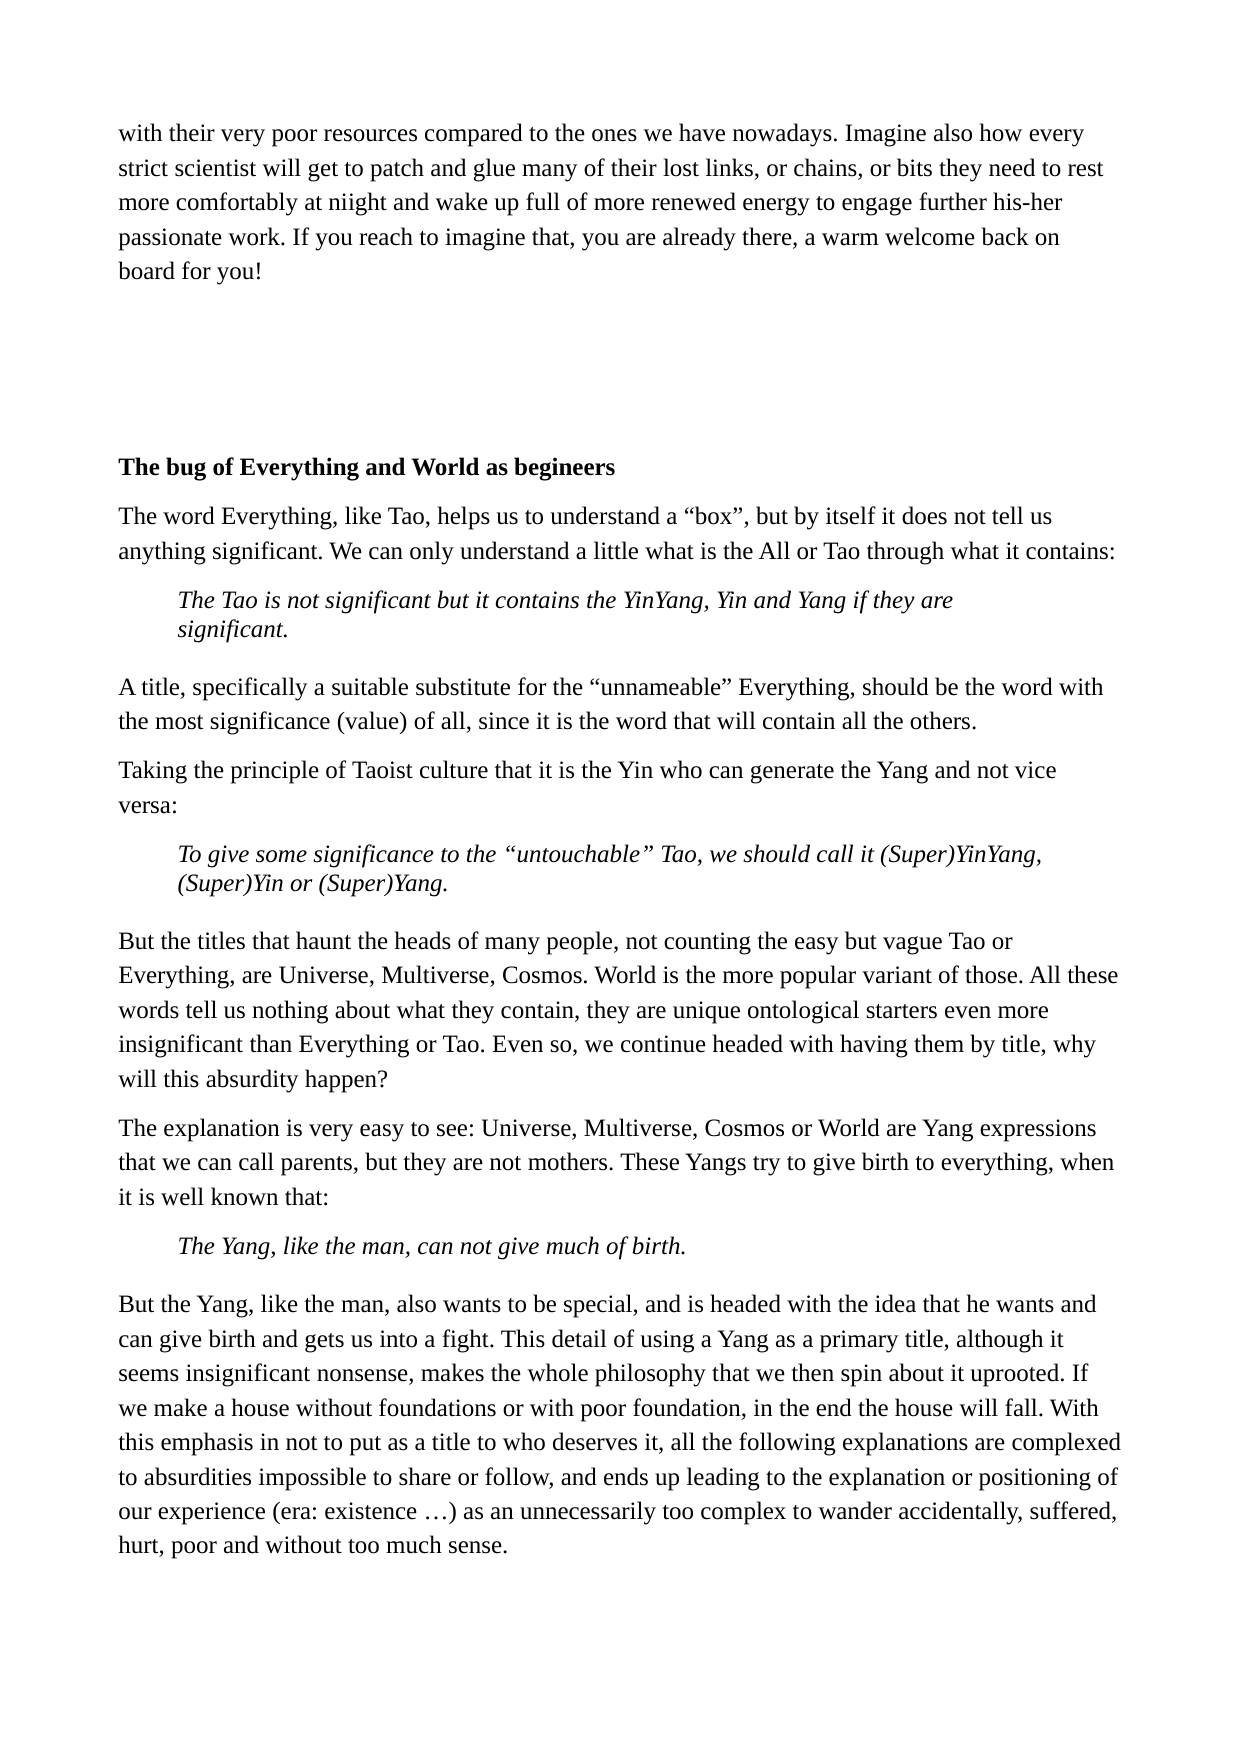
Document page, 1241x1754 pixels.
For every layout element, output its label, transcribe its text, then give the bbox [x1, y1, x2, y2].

text A title, specifically a suitable substitute for the “unnameable” Everything, should be the word with the most significance (value) of all, since it is the word that will contain all the others. [118, 672, 1122, 735]
text Taking the principle of Taoist culture that it is the Yin who can generate the Yang and not vice versa: [118, 755, 1122, 819]
text The explanation is very easy to see: Universe, Multiverse, Cosmos or World are Yang expressions that we can call parents, but they are not mothers. These Yangs try to give birth to everything, when it is well known that: [118, 1113, 1122, 1211]
text The word Everything, like Tao, helps us to understand a “box”, but by itself it does not tell us anything significant. We can only understand a little what is the All or Tao through what it contains: [118, 501, 1122, 564]
text The bug of Everything and World as begineers [118, 452, 1122, 481]
text But the titles that haunt the heads of many people, not counting the easy but vague Tao or Everything, are Universe, Multiverse, Cosmos. World is the more popular variant of those. All these words tell us nothing about what they contain, they are unique ontological starters even more insignificant than Everything or Tao. Even so, we continue headed with having them by title, why will this absurdity happen? [118, 926, 1122, 1093]
text with their very poor resources compared to the ones we have nowadays. Imagine also how every strict scientist will get to patch and glue many of their lost links, or chains, or bits they need to rest more comfortably at niight and wake up full of more renewed energy to engage further his-her passionate work. If you reach to imagine that, you are already there, a warm welcome back on board for you! [118, 118, 1122, 285]
text The Yang, like the man, can not give much of birth. [177, 1231, 1063, 1260]
text To give some significance to the “untouchable” Tao, we should call it (Super)YinYang, (Super)Yin or (Super)Yang. [177, 839, 1063, 896]
text The Tao is not significant but it contains the YinYang, Yin and Yang if they are significant. [177, 585, 1063, 642]
text But the Yang, like the man, also wants to be special, and is headed with the idea that he wants and can give birth and gets us into a fight. This detail of using a Yang as a primary title, although it seems insignificant nonsense, makes the whole philosophy that we then spin about it uprooted. If we make a house without foundations or with poor foundation, in the end the house will fall. With this emphasis in not to put as a title to who deserves it, all the following explanations are complexed to absurdities impossible to share or follow, and ends up leading to the explanation or positioning of our experience (era: existence …) as an unnecessarily too complex to wander accidentally, suffered, hurt, poor and without too much sense. [118, 1289, 1122, 1559]
